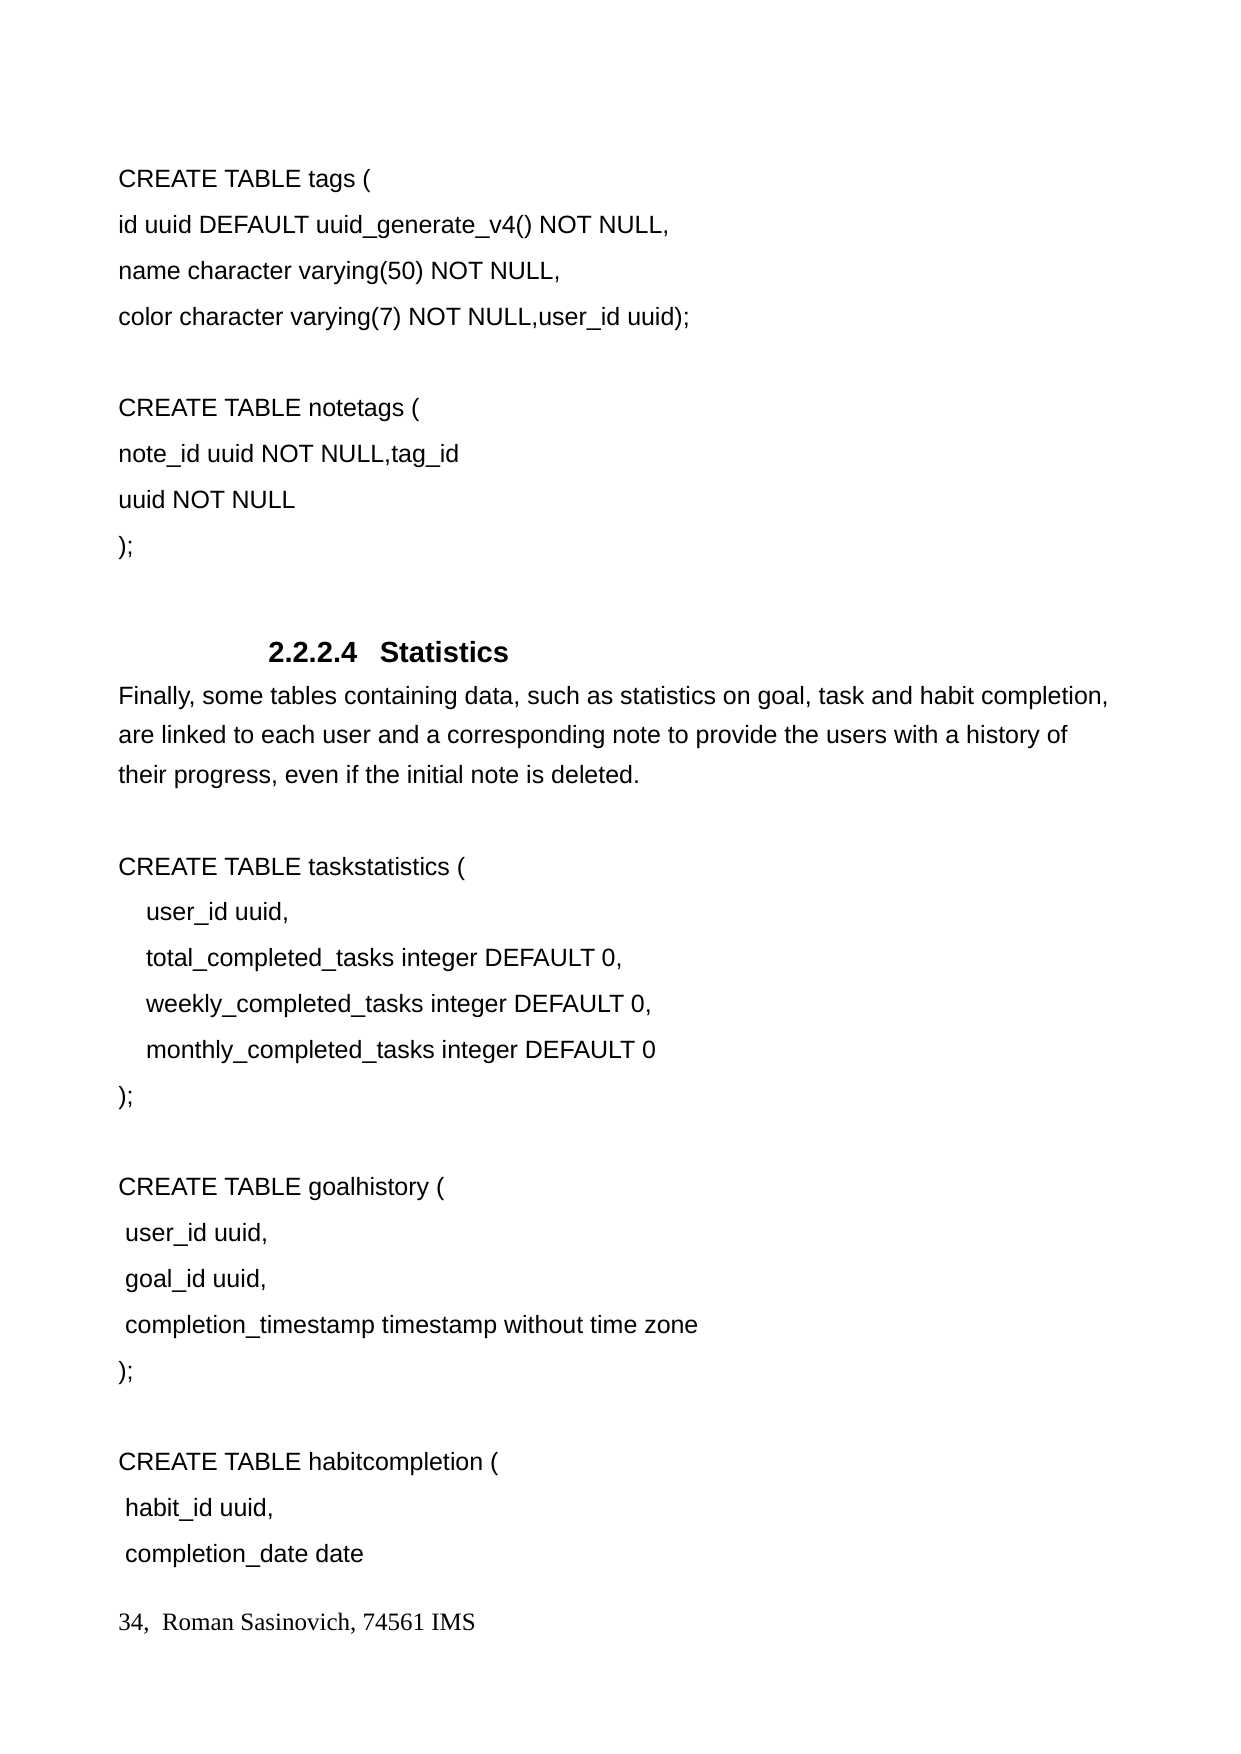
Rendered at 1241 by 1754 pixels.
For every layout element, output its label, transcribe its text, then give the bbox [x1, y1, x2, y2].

list id uuid DEFAULT uuid_generate_v4() NOT NULL, [118, 210, 1122, 238]
text CREATE TABLE goalhistory ( [118, 1172, 1122, 1201]
list CREATE TABLE tags ( [118, 164, 1122, 193]
list color character varying(7) NOT NULL,user_id uuid); [118, 301, 1122, 330]
text weekly_completed_tasks integer DEFAULT 0, [118, 989, 1122, 1018]
text goal_id uuid, [118, 1264, 1122, 1293]
text habit_id uuid, [118, 1493, 1122, 1522]
text total_completed_tasks integer DEFAULT 0, [118, 943, 1122, 972]
text monthly_completed_tasks integer DEFAULT 0 [118, 1035, 1122, 1063]
list uuid NOT NULL [118, 485, 1122, 513]
list ); [118, 531, 1122, 559]
list Finally, some tables containing data, such as statistics on goal, task and habit completion, are linked to each user and a corresponding note to provide the users with a history of their progress, even if the initial note is deleted. [118, 681, 1122, 788]
text CREATE TABLE taskstatistics ( [118, 851, 1122, 880]
text user_id uuid, [118, 1218, 1122, 1247]
list note_id uuid NOT NULL,tag_id [118, 439, 1122, 468]
text completion_timestamp timestamp without time zone [118, 1310, 1122, 1338]
list CREATE TABLE notetags ( [118, 393, 1122, 422]
subtitle Statistics [268, 635, 1122, 668]
text ); [118, 1081, 1122, 1109]
text user_id uuid, [118, 897, 1122, 926]
list name character varying(50) NOT NULL, [118, 256, 1122, 284]
text ); [118, 1356, 1122, 1384]
text completion_date date [118, 1539, 1122, 1568]
text CREATE TABLE habitcompletion ( [118, 1447, 1122, 1476]
